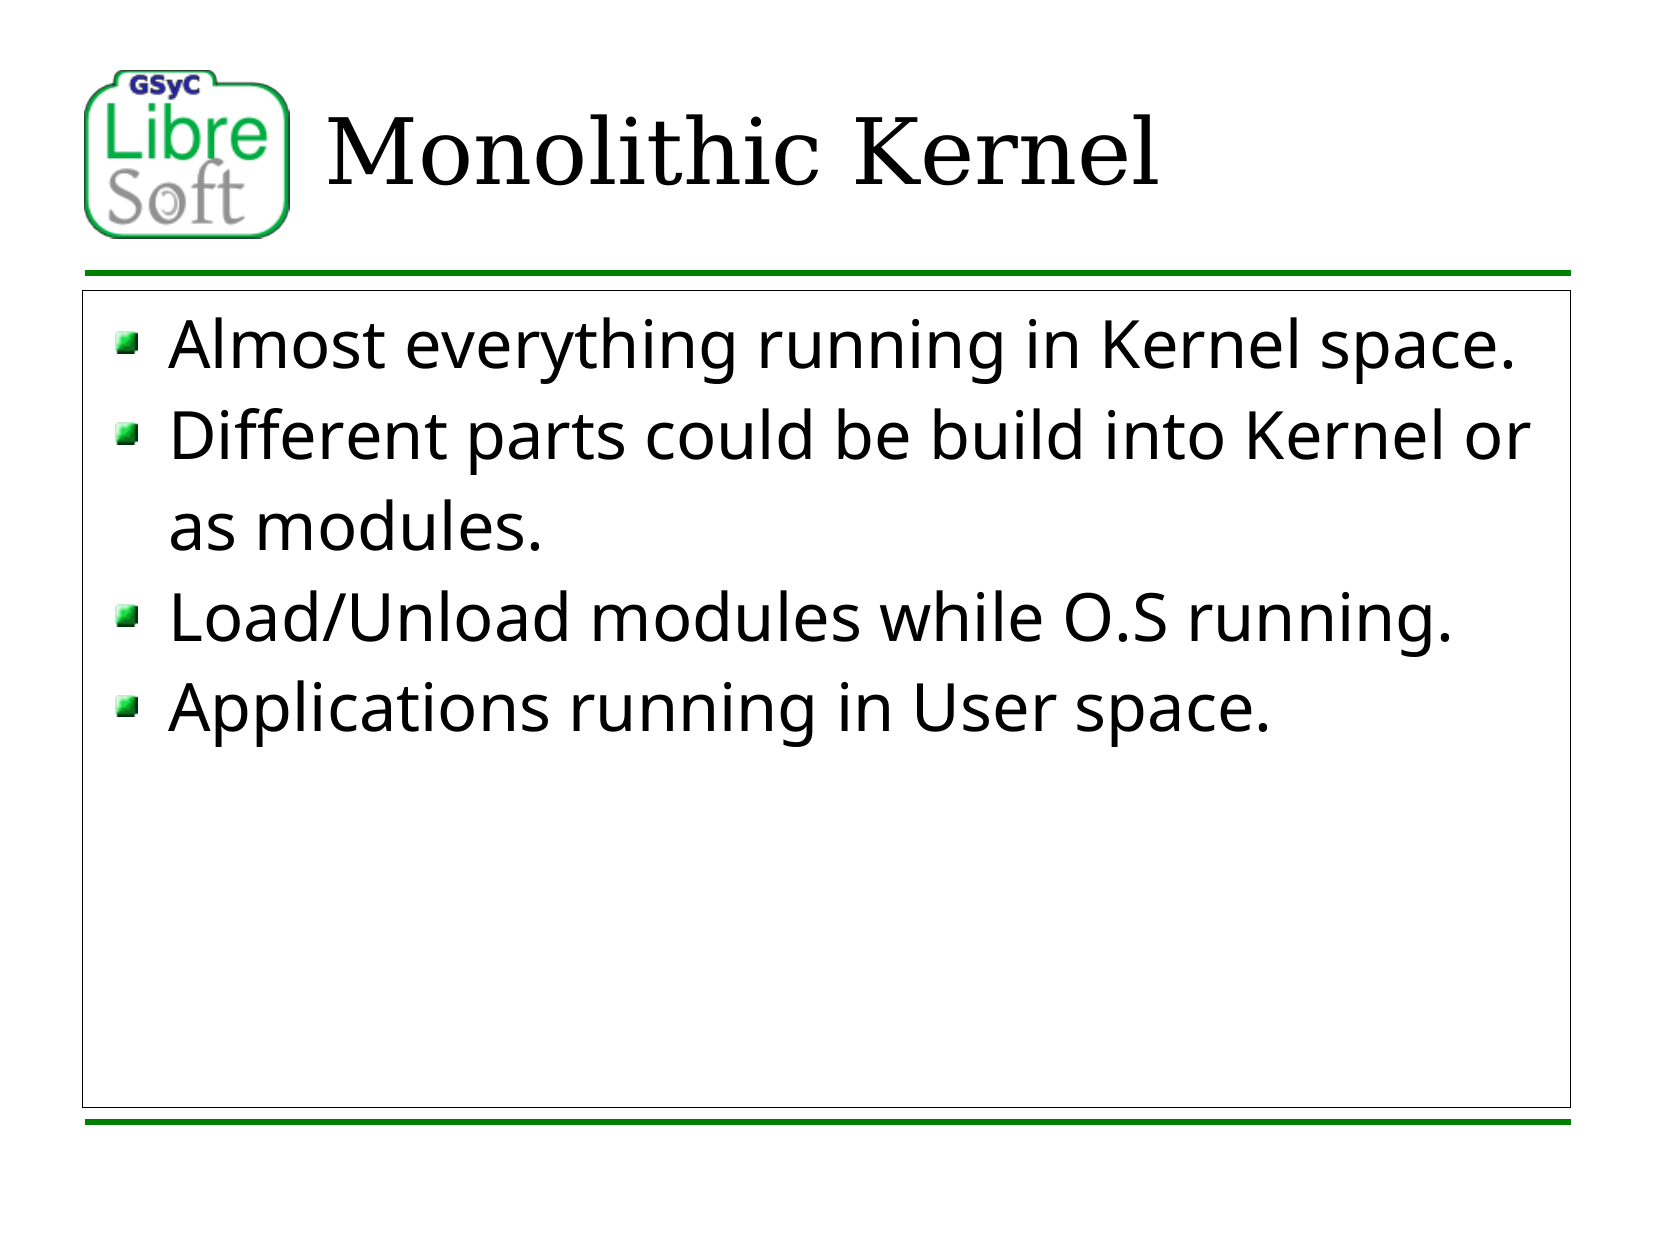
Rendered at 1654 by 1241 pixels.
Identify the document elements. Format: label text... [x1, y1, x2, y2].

title Monolithic Kernel [324, 49, 1571, 257]
text_box Almost everything running in Kernel space. Different parts could be build into Kernel or as modules. Load/Unload modules while O.S running. Applications running in User space. [82, 290, 1571, 1108]
picture [84, 70, 290, 239]
